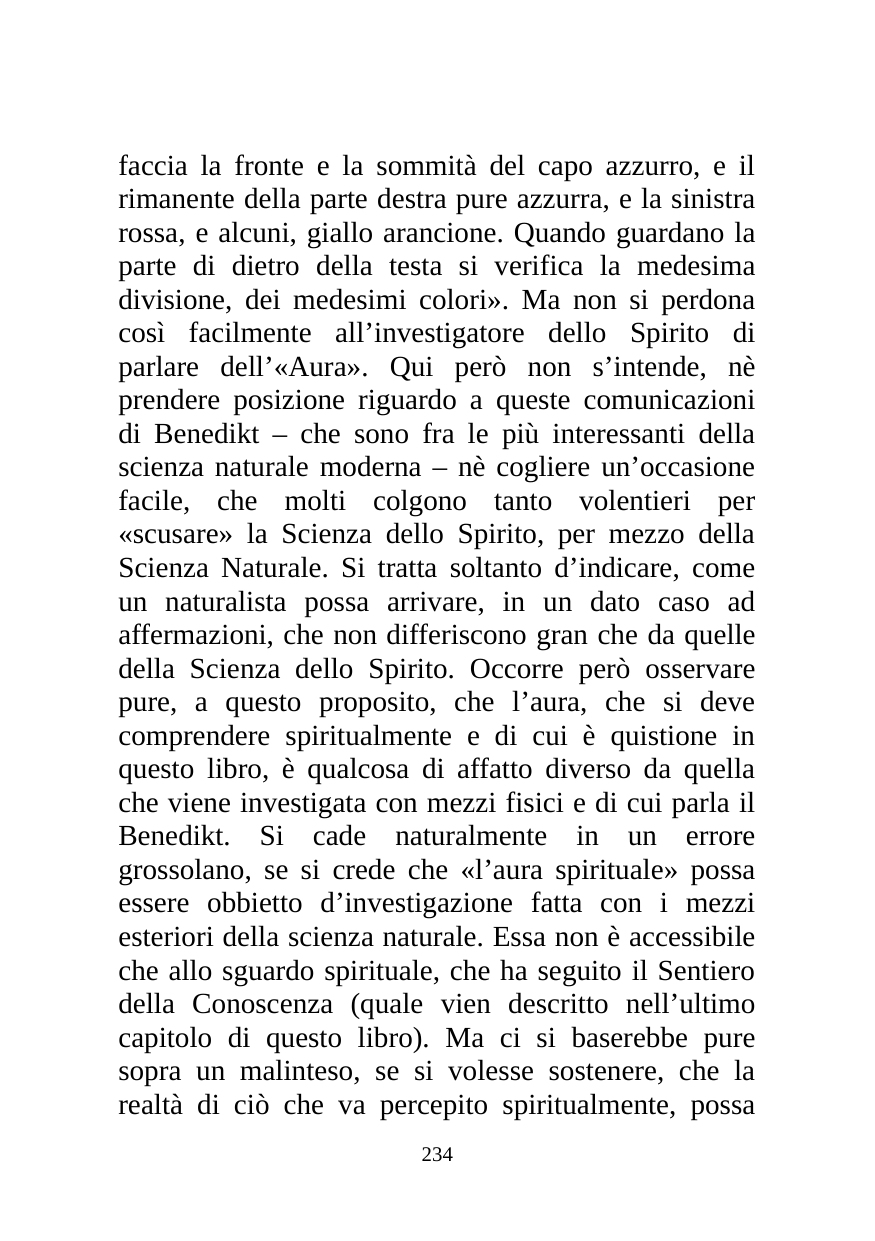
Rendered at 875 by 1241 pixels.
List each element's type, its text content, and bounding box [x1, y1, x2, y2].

text faccia la fronte e la sommità del capo azzurro, e il rimanente della parte destra pure azzurra, e la sinistra rossa, e alcuni, giallo arancione. Quando guardano la parte di dietro della testa si verifica la medesima divisione, dei medesimi colori». Ma non si perdona così facilmente all’investigatore dello Spirito di parlare dell’«Aura». Qui però non s’intende, nè prendere posizione riguardo a queste comunicazioni di Benedikt – che sono fra le più interessanti della scienza naturale moderna – nè cogliere un’occasione facile, che molti colgono tanto volentieri per «scusare» la Scienza dello Spirito, per mezzo della Scienza Naturale. Si tratta soltanto d’indicare, come un naturalista possa arrivare, in un dato caso ad affermazioni, che non differiscono gran che da quelle della Scienza dello Spirito. Occorre però osservare pure, a questo proposito, che l’aura, che si deve comprendere spiritualmente e di cui è quistione in questo libro, è qualcosa di affatto diverso da quella che viene investigata con mezzi fisici e di cui parla il Benedikt. Si cade naturalmente in un errore grossolano, se si crede che «l’aura spirituale» possa essere obbietto d’investigazione fatta con i mezzi esteriori della scienza naturale. Essa non è accessibile che allo sguardo spirituale, che ha seguito il Sentiero della Conoscenza (quale vien descritto nell’ultimo capitolo di questo libro). Ma ci si baserebbe pure sopra un malinteso, se si volesse sostenere, che la realtà di ciò che va percepito spiritualmente, possa [118, 148, 756, 1120]
